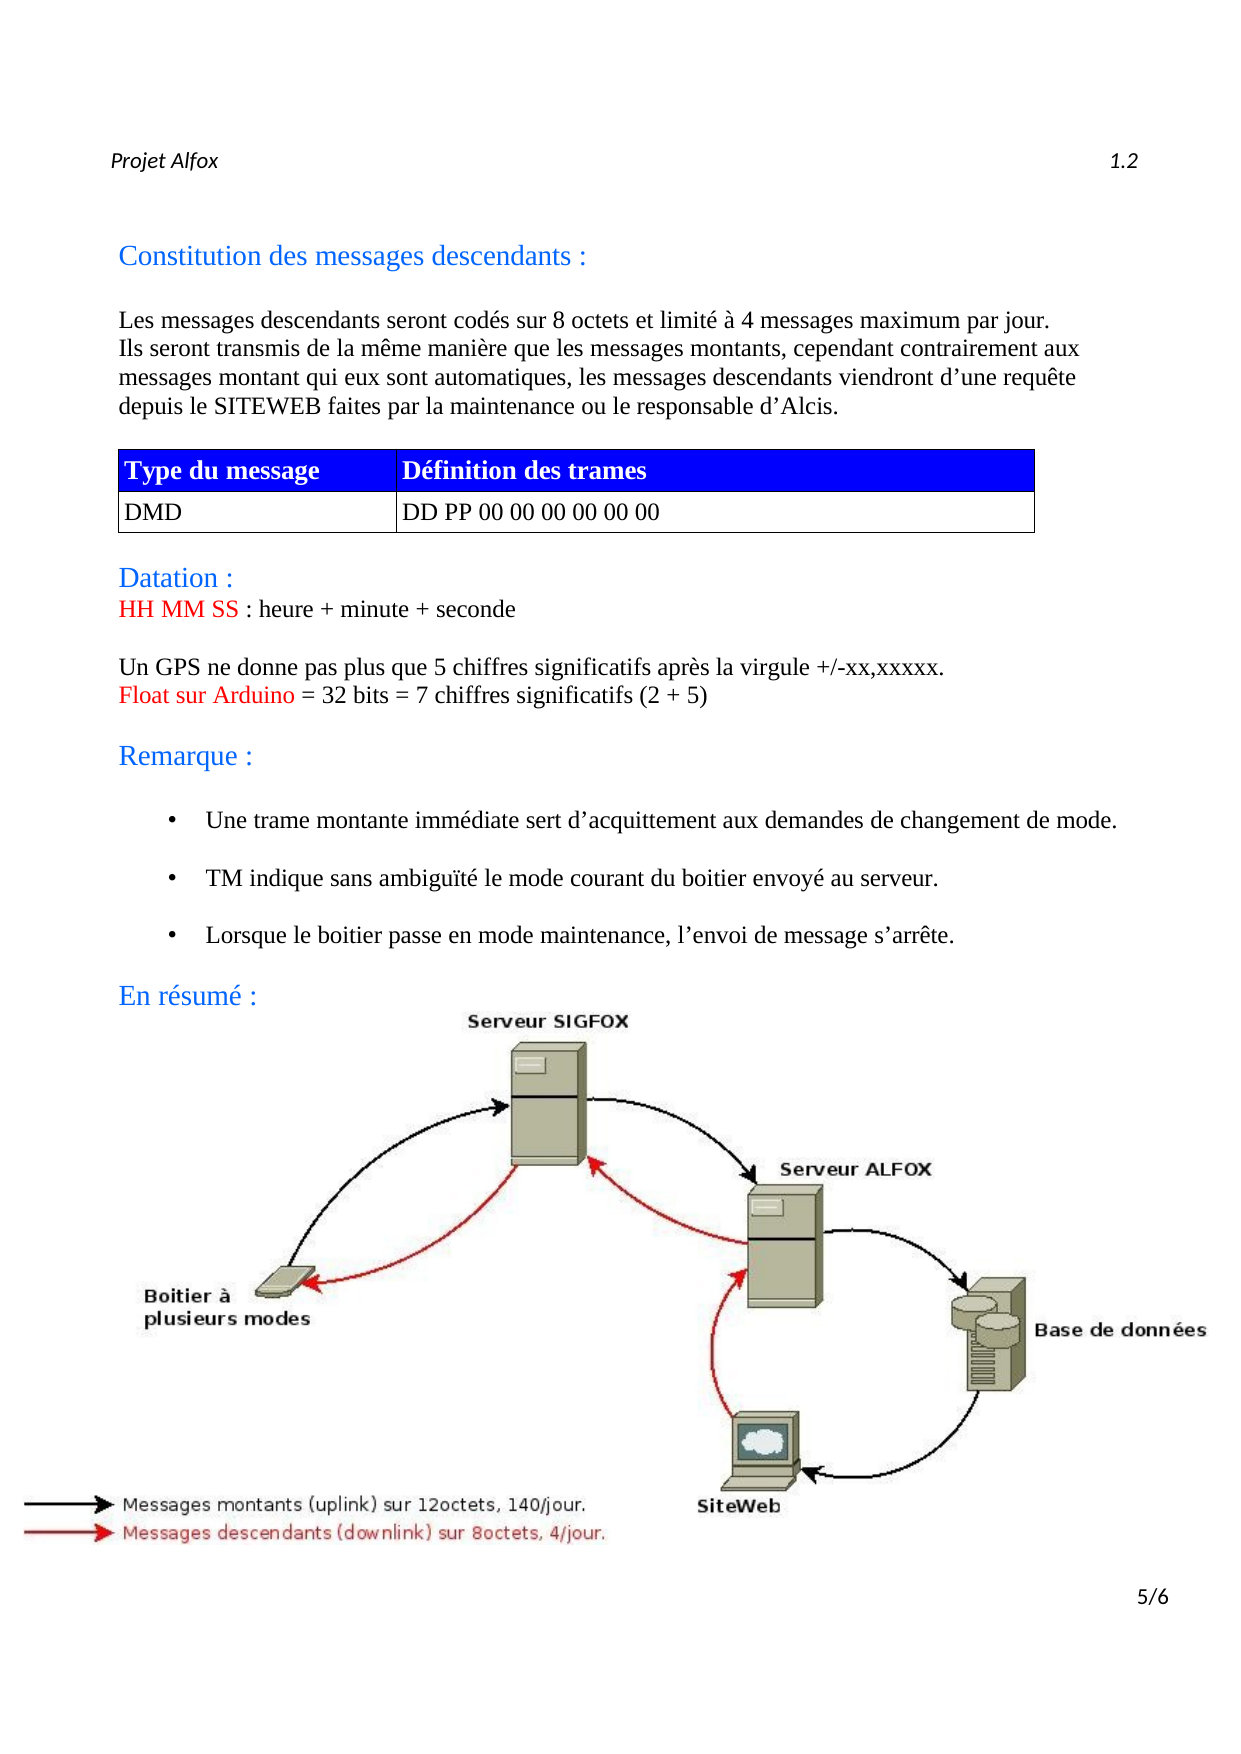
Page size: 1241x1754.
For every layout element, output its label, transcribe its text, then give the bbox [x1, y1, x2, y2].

table_header Définition des trames [397, 450, 1034, 491]
table_header Type du message [119, 450, 396, 491]
subtitle Datation : [118, 561, 1228, 594]
subtitle Remarque : [118, 738, 1228, 772]
table_cell DMD [119, 492, 396, 532]
table_cell DD PP 00 00 00 00 00 00 [397, 492, 1034, 532]
text HH MM SS : heure + minute + seconde [118, 594, 1228, 623]
subtitle Constitution des messages descendants : [118, 238, 1228, 271]
list Une trame montante immédiate sert d’acquittement aux demandes de changement de mode. [193, 805, 1228, 834]
text Les messages descendants seront codés sur 8 octets et limité à 4 messages maximum par jour. Ils seront transmis de la même manière que les messages montants, cependant contrairement aux messages montant qui eux sont automatiques, les messages descendants viendront d’une requête depuis le SITEWEB faites par la maintenance ou le responsable d’Alcis. [118, 305, 1087, 420]
list Lorsque le boitier passe en mode maintenance, l’envoi de message s’arrête. [193, 920, 1228, 949]
picture [23, 1011, 1209, 1545]
list TM indique sans ambiguïté le mode courant du boitier envoyé au serveur. [193, 863, 1228, 891]
text Un GPS ne donne pas plus que 5 chiffres significatifs après la virgule +/-xx,xxxxx. Float sur Arduino = 32 bits = 7 chiffres significatifs (2 + 5) [118, 652, 989, 709]
subtitle En résumé : [118, 978, 1228, 1011]
